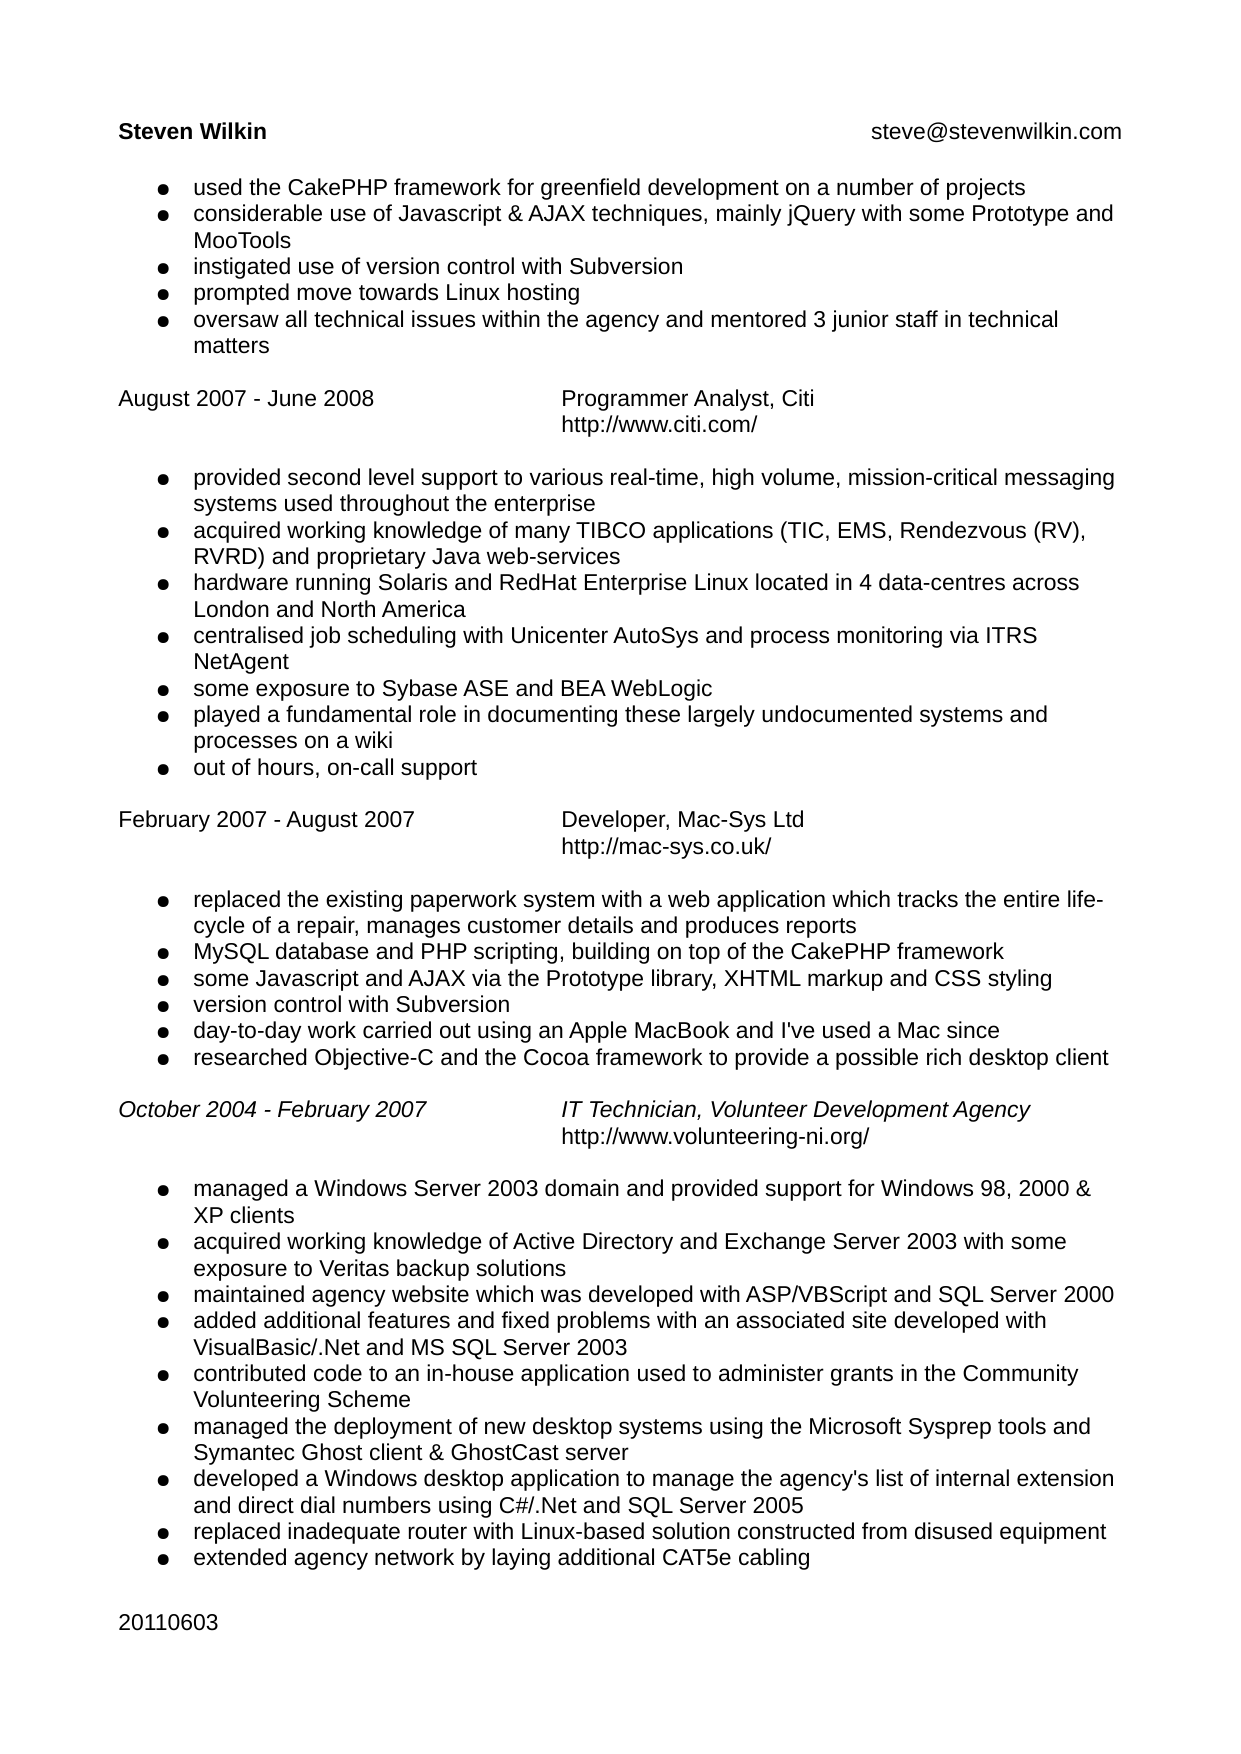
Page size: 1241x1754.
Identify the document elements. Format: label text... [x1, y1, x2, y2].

list used the CakePHP framework for greenfield development on a number of projects [156, 174, 1122, 200]
list contributed code to an in-house application used to administer grants in the Community Volunteering Scheme [156, 1360, 1122, 1413]
list managed a Windows Server 2003 domain and provided support for Windows 98, 2000 & XP clients [156, 1175, 1122, 1228]
list played a fundamental role in documenting these largely undocumented systems and processes on a wiki [156, 701, 1122, 754]
list provided second level support to various real-time, high volume, mission-critical messaging systems used throughout the enterprise [156, 464, 1122, 517]
list version control with Subversion [156, 991, 1122, 1017]
text http://www.volunteering-ni.org/ [118, 1123, 1122, 1149]
list day-to-day work carried out using an Apple MacBook and I've used a Mac since [156, 1017, 1122, 1044]
text http://mac-sys.co.uk/ [118, 833, 1122, 859]
list acquired working knowledge of Active Directory and Exchange Server 2003 with some exposure to Veritas backup solutions [156, 1228, 1122, 1281]
list managed the deployment of new desktop systems using the Microsoft Sysprep tools and Symantec Ghost client & GhostCast server [156, 1413, 1122, 1465]
list MySQL database and PHP scripting, building on top of the CakePHP framework [156, 938, 1122, 964]
list considerable use of Javascript & AJAX techniques, mainly jQuery with some Prototype and MooTools [156, 200, 1122, 253]
list maintained agency website which was developed with ASP/VBScript and SQL Server 2000 [156, 1281, 1122, 1307]
list developed a Windows desktop application to manage the agency's list of internal extension and direct dial numbers using C#/.Net and SQL Server 2005 [156, 1465, 1122, 1518]
list centralised job scheduling with Unicenter AutoSys and process monitoring via ITRS NetAgent [156, 622, 1122, 675]
text August 2007 - June 2008 Programmer Analyst, Citi [118, 385, 1122, 411]
list hardware running Solaris and RedHat Enterprise Linux located in 4 data-centres across London and North America [156, 569, 1122, 622]
list some Javascript and AJAX via the Prototype library, XHTML markup and CSS styling [156, 964, 1122, 991]
list replaced inadequate router with Linux-based solution constructed from disused equipment [156, 1518, 1122, 1544]
text February 2007 - August 2007 Developer, Mac-Sys Ltd [118, 806, 1122, 833]
list replaced the existing paperwork system with a web application which tracks the entire life-cycle of a repair, manages customer details and produces reports [156, 886, 1122, 938]
list some exposure to Sybase ASE and BEA WebLogic [156, 675, 1122, 701]
list acquired working knowledge of many TIBCO applications (TIC, EMS, Rendezvous (RV), RVRD) and proprietary Java web-services [156, 517, 1122, 569]
list added additional features and fixed problems with an associated site developed with VisualBasic/.Net and MS SQL Server 2003 [156, 1307, 1122, 1360]
list instigated use of version control with Subversion [156, 253, 1122, 279]
text http://www.citi.com/ [118, 411, 1122, 437]
list out of hours, on-call support [156, 754, 1122, 780]
list extended agency network by laying additional CAT5e cabling [156, 1544, 1122, 1571]
list oversaw all technical issues within the agency and mentored 3 junior staff in technical matters [156, 306, 1122, 358]
list researched Objective-C and the Cocoa framework to provide a possible rich desktop client [156, 1044, 1122, 1070]
text October 2004 - February 2007 IT Technician, Volunteer Development Agency [118, 1096, 1122, 1123]
list prompted move towards Linux hosting [156, 279, 1122, 306]
